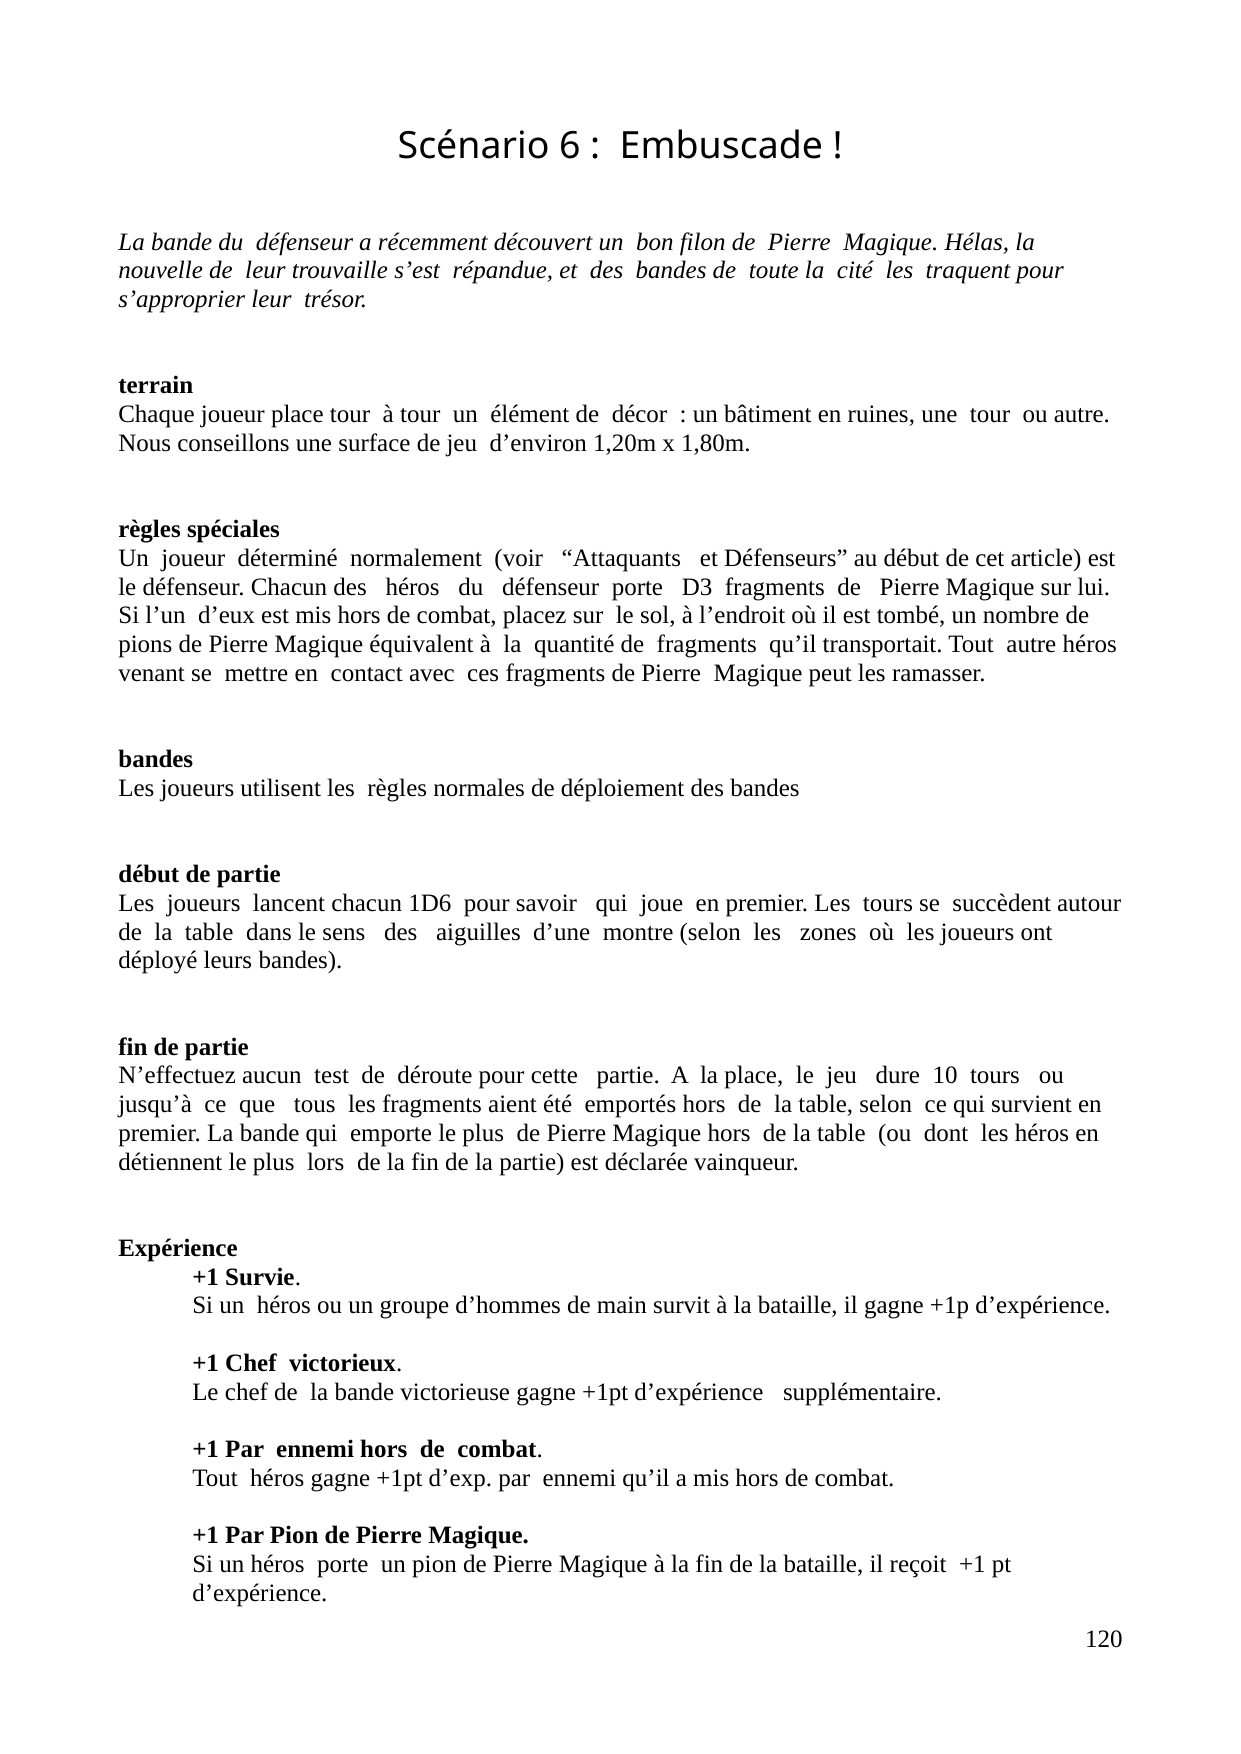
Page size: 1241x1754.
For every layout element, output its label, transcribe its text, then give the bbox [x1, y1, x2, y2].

text Si un héros porte un pion de Pierre Magique à la fin de la bataille, il reçoit +1 pt d’expérience. [192, 1549, 1122, 1607]
text bandes [118, 744, 1122, 773]
text fin de partie [118, 1032, 1122, 1060]
text +1 Survie. [118, 1262, 1122, 1290]
text La bande du défenseur a récemment découvert un bon filon de Pierre Magique. Hélas, la nouvelle de leur trouvaille s’est répandue, et des bandes de toute la cité les traquent pour s’approprier leur trésor. [118, 227, 1122, 313]
text N’effectuez aucun test de déroute pour cette partie. A la place, le jeu dure 10 tours ou jusqu’à ce que tous les fragments aient été emportés hors de la table, selon ce qui survient en premier. La bande qui emporte le plus de Pierre Magique hors de la table (ou dont les héros en détiennent le plus lors de la fin de la partie) est déclarée vainqueur. [118, 1060, 1122, 1175]
text terrain [118, 370, 1122, 399]
text Expérience [118, 1233, 1122, 1262]
text Scénario 6 : Embuscade ! [118, 118, 1122, 169]
text +1 Par ennemi hors de combat. [118, 1434, 1122, 1463]
text Si un héros ou un groupe d’hommes de main survit à la bataille, il gagne +1p d’expérience. [118, 1290, 1122, 1319]
text Tout héros gagne +1pt d’exp. par ennemi qu’il a mis hors de combat. [118, 1463, 1122, 1492]
text +1 Chef victorieux. [118, 1348, 1122, 1377]
text Les joueurs utilisent les règles normales de déploiement des bandes [118, 773, 1122, 802]
text début de partie [118, 859, 1122, 888]
text Le chef de la bande victorieuse gagne +1pt d’expérience supplémentaire. [118, 1377, 1122, 1405]
text Chaque joueur place tour à tour un élément de décor : un bâtiment en ruines, une tour ou autre. Nous conseillons une surface de jeu d’environ 1,20m x 1,80m. [118, 399, 1122, 457]
text +1 Par Pion de Pierre Magique. [192, 1520, 1122, 1549]
text Un joueur déterminé normalement (voir “Attaquants et Défenseurs” au début de cet article) est le défenseur. Chacun des héros du défenseur porte D3 fragments de Pierre Magique sur lui. Si l’un d’eux est mis hors de combat, placez sur le sol, à l’endroit où il est tombé, un nombre de pions de Pierre Magique équivalent à la quantité de fragments qu’il transportait. Tout autre héros venant se mettre en contact avec ces fragments de Pierre Magique peut les ramasser. [118, 543, 1122, 687]
text règles spéciales [118, 514, 1122, 543]
text Les joueurs lancent chacun 1D6 pour savoir qui joue en premier. Les tours se succèdent autour de la table dans le sens des aiguilles d’une montre (selon les zones où les joueurs ont déployé leurs bandes). [118, 888, 1122, 974]
